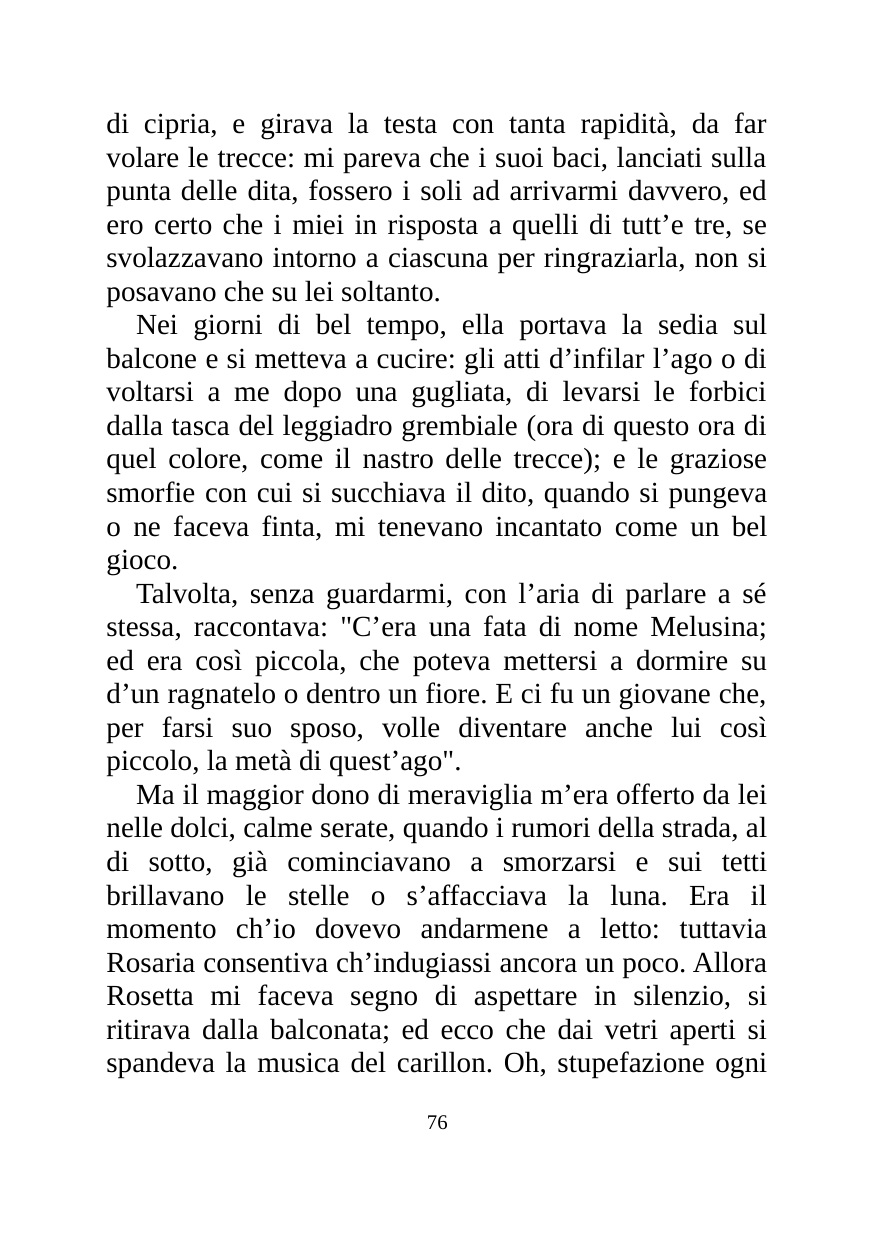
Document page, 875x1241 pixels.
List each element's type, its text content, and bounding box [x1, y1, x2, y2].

text Ma il maggior dono di meraviglia m’era offerto da lei nelle dolci, calme serate, quando i rumori della strada, al di sotto, già cominciavano a smorzarsi e sui tetti brillavano le stelle o s’affacciava la luna. Era il momento ch’io dovevo andarmene a letto: tuttavia Rosaria consentiva ch’indugiassi ancora un poco. Allora Rosetta mi faceva segno di aspettare in silenzio, si ritirava dalla balconata; ed ecco che dai vetri aperti si spandeva la musica del carillon. Oh, stupefazione ogni [106, 777, 768, 1079]
text di cipria, e girava la testa con tanta rapidità, da far volare le trecce: mi pareva che i suoi baci, lanciati sulla punta delle dita, fossero i soli ad arrivarmi davvero, ed ero certo che i miei in risposta a quelli di tutt’e tre, se svolazzavano intorno a ciascuna per ringraziarla, non si posavano che su lei soltanto. [106, 106, 768, 307]
text Talvolta, senza guardarmi, con l’aria di parlare a sé stessa, raccontava: "C’era una fata di nome Melusina; ed era così piccola, che poteva mettersi a dormire su d’un ragnatelo o dentro un fiore. E ci fu un giovane che, per farsi suo sposo, volle diventare anche lui così piccolo, la metà di quest’ago". [106, 576, 768, 777]
text Nei giorni di bel tempo, ella portava la sedia sul balcone e si metteva a cucire: gli atti d’infilar l’ago o di voltarsi a me dopo una gugliata, di levarsi le forbici dalla tasca del leggiadro grembiale (ora di questo ora di quel colore, come il nastro delle trecce); e le graziose smorfie con cui si succhiava il dito, quando si pungeva o ne faceva finta, mi tenevano incantato come un bel gioco. [106, 307, 768, 576]
